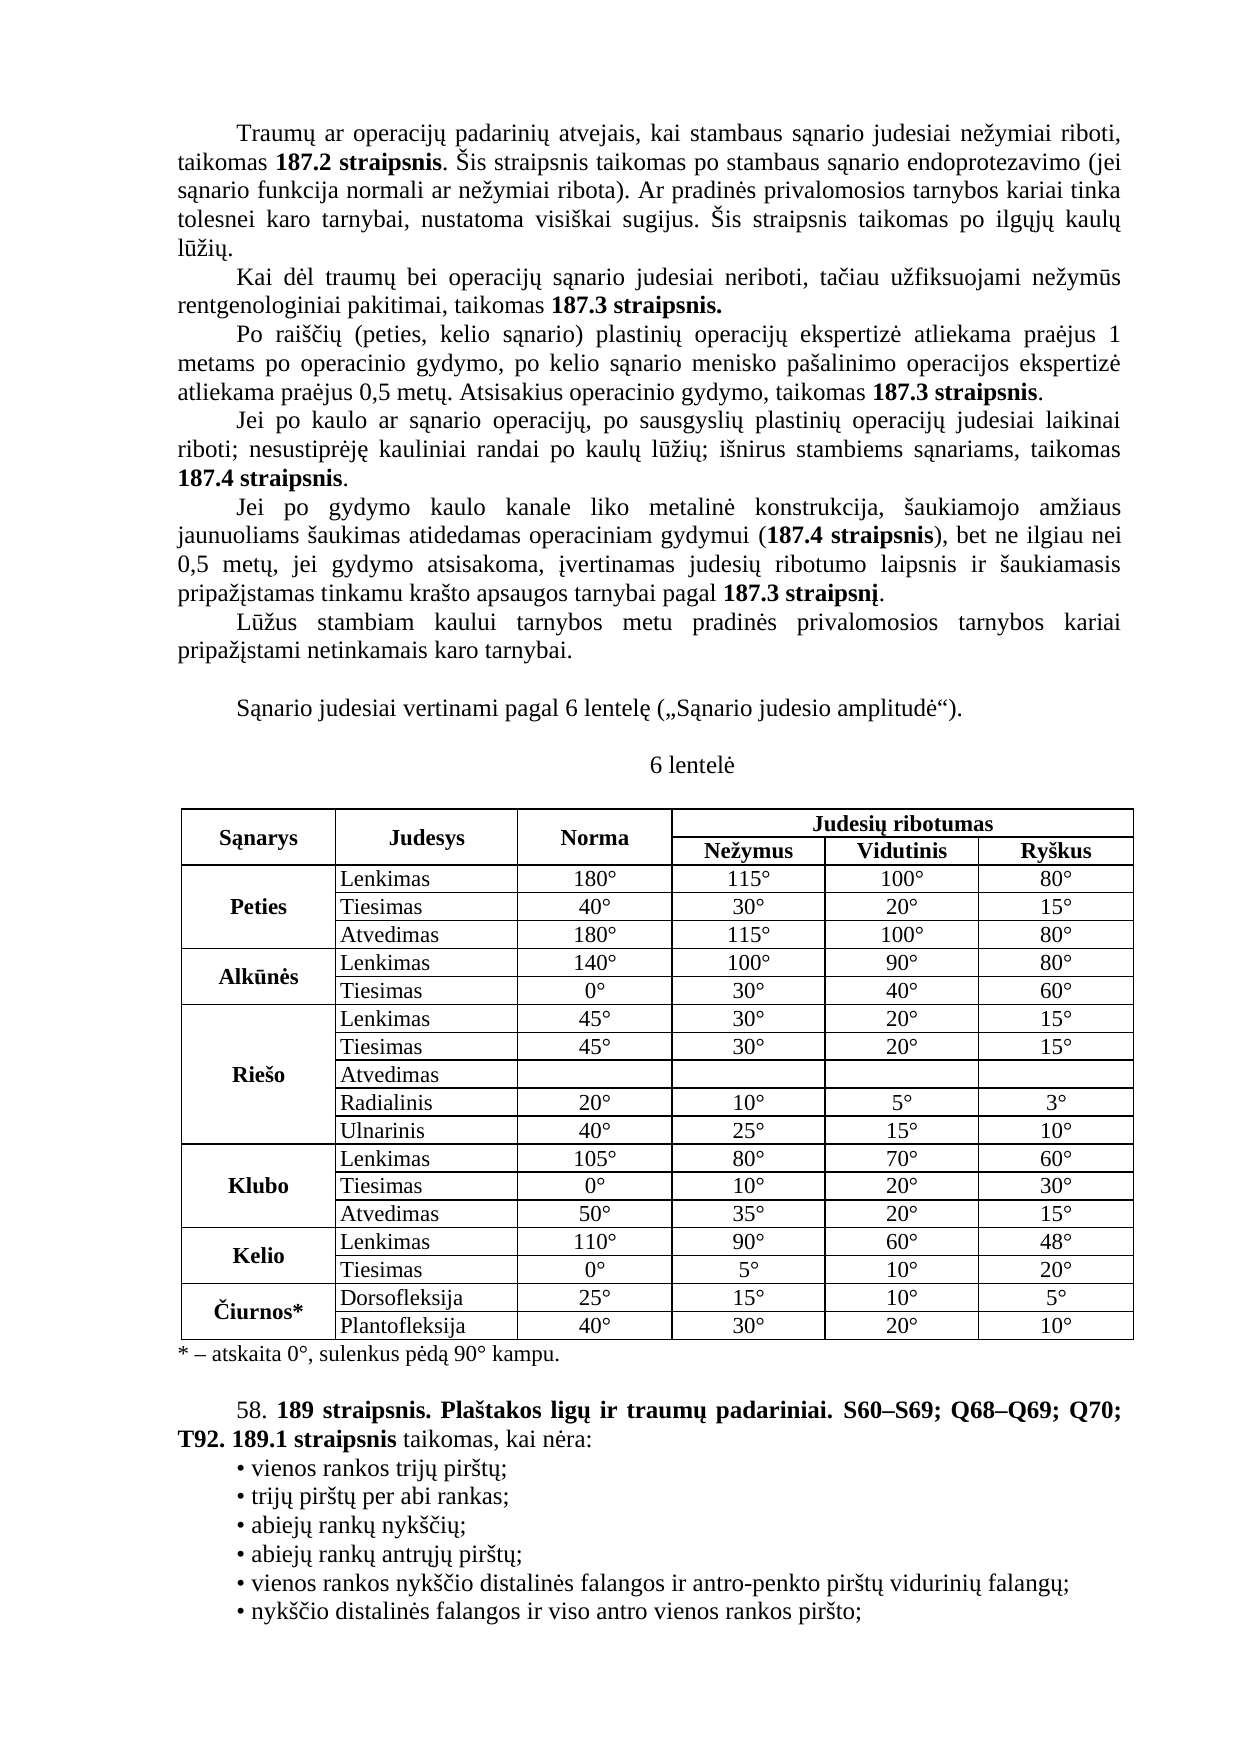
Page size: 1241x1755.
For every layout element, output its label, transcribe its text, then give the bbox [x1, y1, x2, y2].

table_cell 15° [979, 893, 1133, 920]
table_cell 35° [673, 1201, 824, 1227]
text Lūžus stambiam kaului tarnybos metu pradinės privalomosios tarnybos kariai pripažįstami netinkamais karo tarnybai. [177, 607, 1122, 664]
table_cell Čiurnos* [182, 1284, 335, 1338]
table_header Norma [518, 810, 671, 864]
table_cell 90° [826, 949, 978, 976]
table_cell 30° [673, 977, 824, 1003]
table_header Sąnarys [182, 810, 335, 864]
table_cell 30° [673, 893, 824, 920]
text * – atskaita 0°, sulenkus pėdą 90° kampu. [177, 1340, 1122, 1366]
text • abiejų rankų antrųjų pirštų; [177, 1539, 1122, 1568]
table_cell 180° [518, 866, 671, 892]
table_cell Lenkimas [336, 1005, 517, 1031]
table_cell 40° [518, 1312, 671, 1338]
text Jei po kaulo ar sąnario operacijų, po sausgyslių plastinių operacijų judesiai laikinai riboti; nesustiprėję kauliniai randai po kaulų lūžių; išnirus stambiems sąnariams, taikomas 187.4 straipsnis. [177, 406, 1122, 492]
table_cell Plantofleksija [336, 1312, 517, 1338]
table_cell Nežymus [673, 838, 824, 864]
text Kai dėl traumų bei operacijų sąnario judesiai neriboti, tačiau užfiksuojami nežymūs rentgenologiniai pakitimai, taikomas 187.3 straipsnis. [177, 262, 1122, 319]
table_cell 15° [826, 1117, 978, 1143]
table_cell 15° [979, 1033, 1133, 1059]
table_cell 5° [673, 1256, 824, 1283]
text • trijų pirštų per abi rankas; [177, 1481, 1122, 1510]
table_cell Radialinis [336, 1089, 517, 1115]
table_cell 20° [826, 893, 978, 920]
table_cell 45° [518, 1005, 671, 1031]
table_cell 40° [518, 893, 671, 920]
table_cell 45° [518, 1033, 671, 1059]
table_cell [826, 1061, 978, 1087]
table_cell 0° [518, 1256, 671, 1283]
text 6 lentelė [649, 751, 1122, 779]
table_cell 10° [979, 1117, 1133, 1143]
table_cell 5° [826, 1089, 978, 1115]
table_cell 30° [673, 1033, 824, 1059]
table_cell 80° [979, 921, 1133, 948]
table_cell 20° [826, 1173, 978, 1199]
table_cell Klubo [182, 1145, 335, 1227]
table_cell 40° [826, 977, 978, 1003]
table_cell Lenkimas [336, 1145, 517, 1171]
table_cell 20° [979, 1256, 1133, 1283]
table_cell 25° [673, 1117, 824, 1143]
table_cell 105° [518, 1145, 671, 1171]
table_cell [518, 1061, 671, 1087]
table_header Judesių ribotumas [673, 810, 1133, 836]
table_cell 10° [673, 1173, 824, 1199]
table_cell 10° [979, 1312, 1133, 1338]
table_cell 80° [979, 949, 1133, 976]
table_cell 30° [979, 1173, 1133, 1199]
table_cell Lenkimas [336, 866, 517, 892]
table_cell Tiesimas [336, 893, 517, 920]
table_cell 115° [673, 866, 824, 892]
table_cell Tiesimas [336, 1256, 517, 1283]
table_cell 25° [518, 1284, 671, 1311]
text • nykščio distalinės falangos ir viso antro vienos rankos piršto; [177, 1596, 1122, 1625]
text 58. 189 straipsnis. Plaštakos ligų ir traumų padariniai. S60–S69; Q68–Q69; Q70; T92. 189.1 straipsnis taikomas, kai nėra: [177, 1395, 1122, 1453]
table_cell Alkūnės [182, 949, 335, 1003]
table_cell 20° [826, 1201, 978, 1227]
table_cell 20° [826, 1312, 978, 1338]
table_cell 140° [518, 949, 671, 976]
table_cell 50° [518, 1201, 671, 1227]
table_cell 60° [979, 1145, 1133, 1171]
text • vienos rankos nykščio distalinės falangos ir antro-penkto pirštų vidurinių falangų; [177, 1568, 1122, 1596]
text • abiejų rankų nykščių; [177, 1510, 1122, 1539]
text • vienos rankos trijų pirštų; [177, 1453, 1122, 1481]
table_cell 90° [673, 1228, 824, 1255]
table_cell 110° [518, 1228, 671, 1255]
table_cell Vidutinis [826, 838, 978, 864]
table_cell 100° [826, 866, 978, 892]
table_cell 0° [518, 977, 671, 1003]
table_cell Lenkimas [336, 1228, 517, 1255]
table_cell Tiesimas [336, 1033, 517, 1059]
table_cell Ryškus [979, 838, 1133, 864]
table_cell Tiesimas [336, 1173, 517, 1199]
table_cell Dorsofleksija [336, 1284, 517, 1311]
text Jei po gydymo kaulo kanale liko metalinė konstrukcija, šaukiamojo amžiaus jaunuoliams šaukimas atidedamas operaciniam gydymui (187.4 straipsnis), bet ne ilgiau nei 0,5 metų, jei gydymo atsisakoma, įvertinamas judesių ribotumo laipsnis ir šaukiamasis pripažįstamas tinkamu krašto apsaugos tarnybai pagal 187.3 straipsnį. [177, 492, 1122, 607]
table_cell 70° [826, 1145, 978, 1171]
table_cell 10° [826, 1284, 978, 1311]
table_cell 60° [979, 977, 1133, 1003]
table_cell Tiesimas [336, 977, 517, 1003]
table_cell 10° [826, 1256, 978, 1283]
table_cell 20° [518, 1089, 671, 1115]
text Traumų ar operacijų padarinių atvejais, kai stambaus sąnario judesiai nežymiai riboti, taikomas 187.2 straipsnis. Šis straipsnis taikomas po stambaus sąnario endoprotezavimo (jei sąnario funkcija normali ar nežymiai ribota). Ar pradinės privalomosios tarnybos kariai tinka tolesnei karo tarnybai, nustatoma visiškai sugijus. Šis straipsnis taikomas po ilgųjų kaulų lūžių. [177, 118, 1122, 262]
table_cell 15° [979, 1005, 1133, 1031]
table_cell 30° [673, 1005, 824, 1031]
table_cell 0° [518, 1173, 671, 1199]
table_cell 60° [826, 1228, 978, 1255]
table_cell 80° [979, 866, 1133, 892]
table_cell 80° [673, 1145, 824, 1171]
table_cell 20° [826, 1005, 978, 1031]
text Sąnario judesiai vertinami pagal 6 lentelę („Sąnario judesio amplitudė“). [177, 693, 1122, 722]
table_cell Riešo [182, 1005, 335, 1143]
table_cell 3° [979, 1089, 1133, 1115]
table_cell 40° [518, 1117, 671, 1143]
table_cell 30° [673, 1312, 824, 1338]
table_cell 10° [673, 1089, 824, 1115]
table_cell 100° [826, 921, 978, 948]
table_cell 15° [979, 1201, 1133, 1227]
text Po raiščių (peties, kelio sąnario) plastinių operacijų ekspertizė atliekama praėjus 1 metams po operacinio gydymo, po kelio sąnario menisko pašalinimo operacijos ekspertizė atliekama praėjus 0,5 metų. Atsisakius operacinio gydymo, taikomas 187.3 straipsnis. [177, 319, 1122, 406]
table_cell Atvedimas [336, 1201, 517, 1227]
table_header Judesys [336, 810, 517, 864]
table_cell 20° [826, 1033, 978, 1059]
table_cell Ulnarinis [336, 1117, 517, 1143]
table_cell [979, 1061, 1133, 1087]
table_cell Lenkimas [336, 949, 517, 976]
table_cell 180° [518, 921, 671, 948]
table_cell 48° [979, 1228, 1133, 1255]
table_cell Atvedimas [336, 921, 517, 948]
table_cell 100° [673, 949, 824, 976]
table_cell 15° [673, 1284, 824, 1311]
table_cell Peties [182, 866, 335, 948]
table_cell Atvedimas [336, 1061, 517, 1087]
table_cell [673, 1061, 824, 1087]
table_cell 5° [979, 1284, 1133, 1311]
table_cell Kelio [182, 1228, 335, 1283]
table_cell 115° [673, 921, 824, 948]
